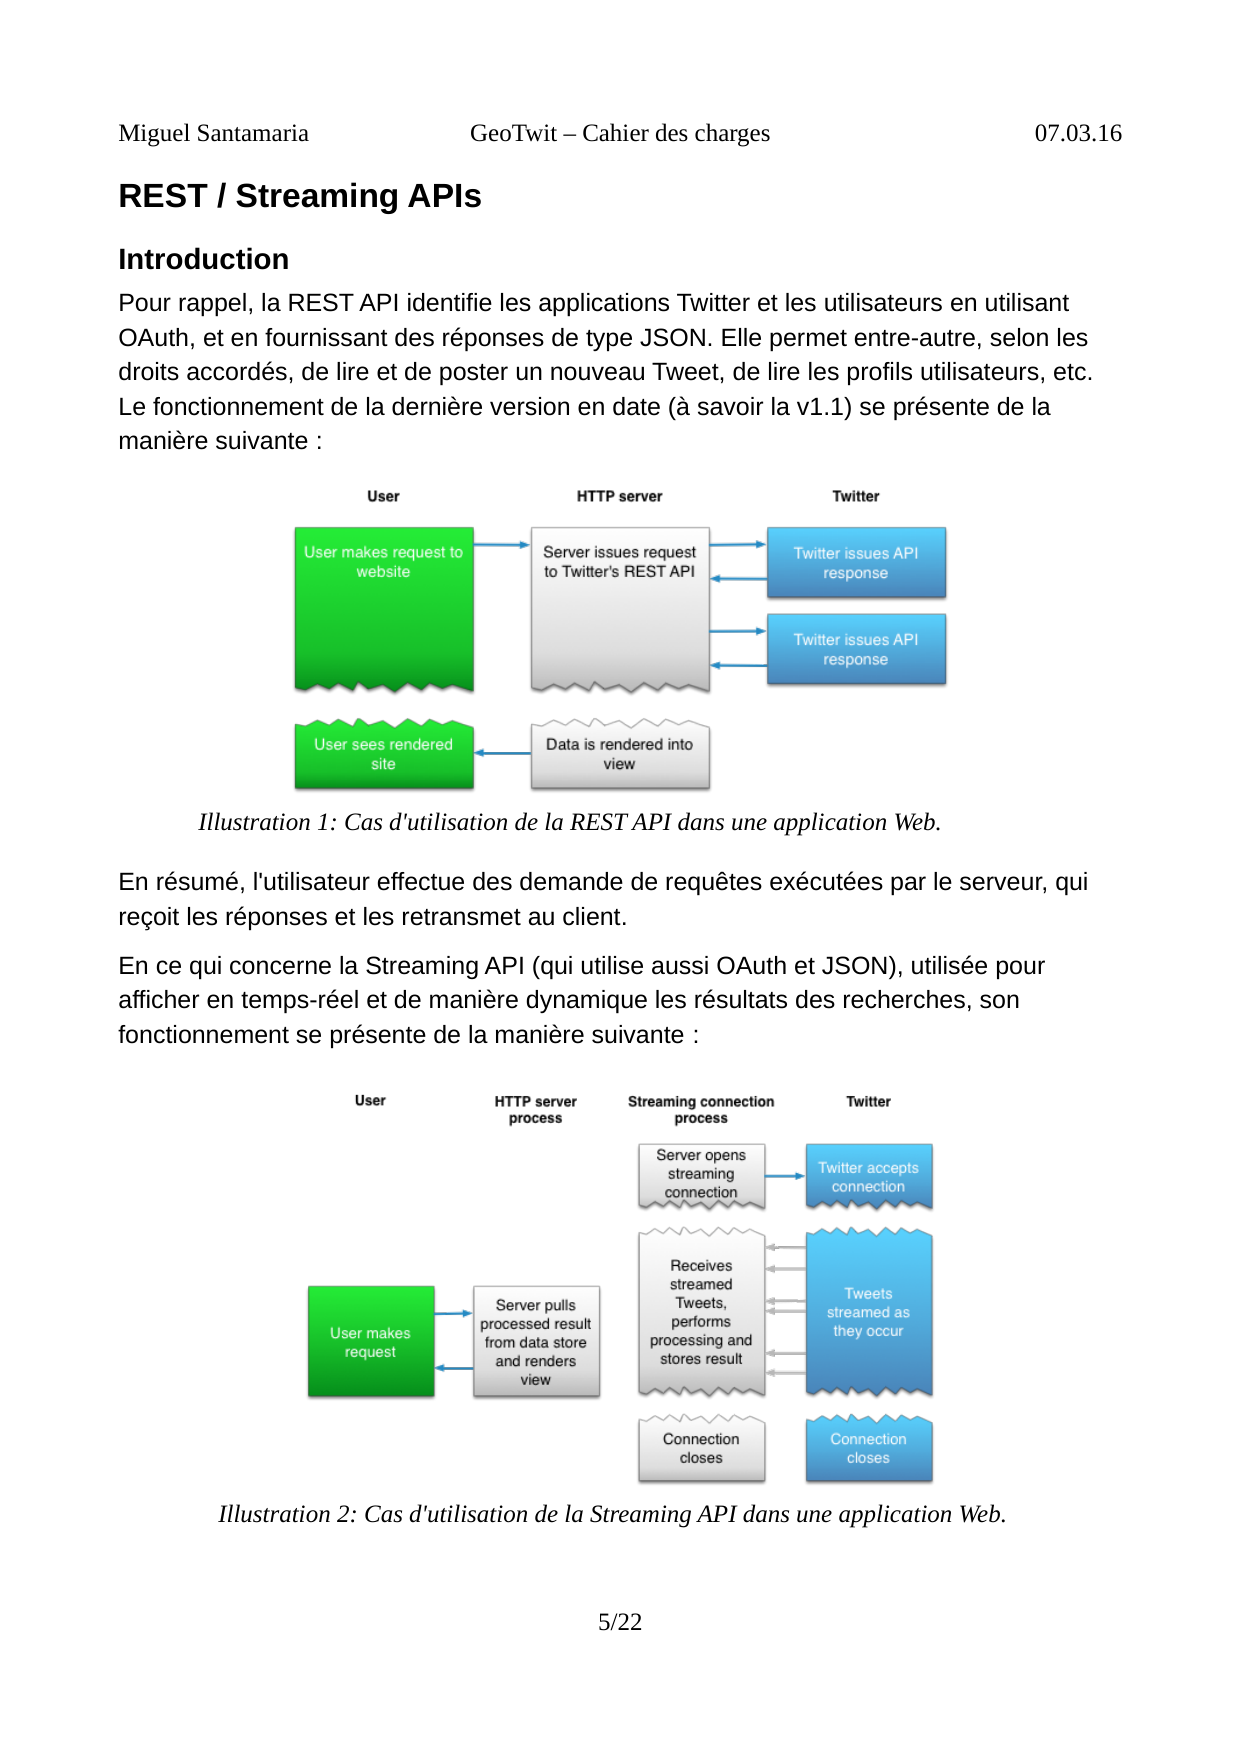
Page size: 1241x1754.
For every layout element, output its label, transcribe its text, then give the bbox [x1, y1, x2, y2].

text En résumé, l'utilisateur effectue des demande de requêtes exécutées par le serveur, qui reçoit les réponses et les retransmet au client. [118, 464, 1122, 931]
subtitle Introduction [118, 242, 1122, 276]
text Illustration 1: Cas d'utilisation de la REST API dans une application Web. [198, 807, 1042, 836]
text Illustration 2: Cas d'utilisation de la Streaming API dans une application Web. [218, 1081, 1022, 1527]
subtitle REST / Streaming APIs [118, 176, 1122, 215]
picture [278, 476, 962, 807]
text [218, 1527, 1022, 1535]
text En ce qui concerne la Streaming API (qui utilise aussi OAuth et JSON), utilisée pour afficher en temps-réel et de manière dynamique les résultats des recherches, son fonctionnement se présente de la manière suivante : [118, 951, 1122, 1048]
text [218, 1069, 1022, 1081]
text Pour rappel, la REST API identifie les applications Twitter et les utilisateurs en utilisant OAuth, et en fournissant des réponses de type JSON. Elle permet entre-autre, selon les droits accordés, de lire et de poster un nouveau Tweet, de lire les profils utilisateurs, etc. Le fonctionnement de la dernière version en date (à savoir la v1.1) se présente de la manière suivante : [118, 288, 1122, 455]
picture [292, 1081, 948, 1499]
